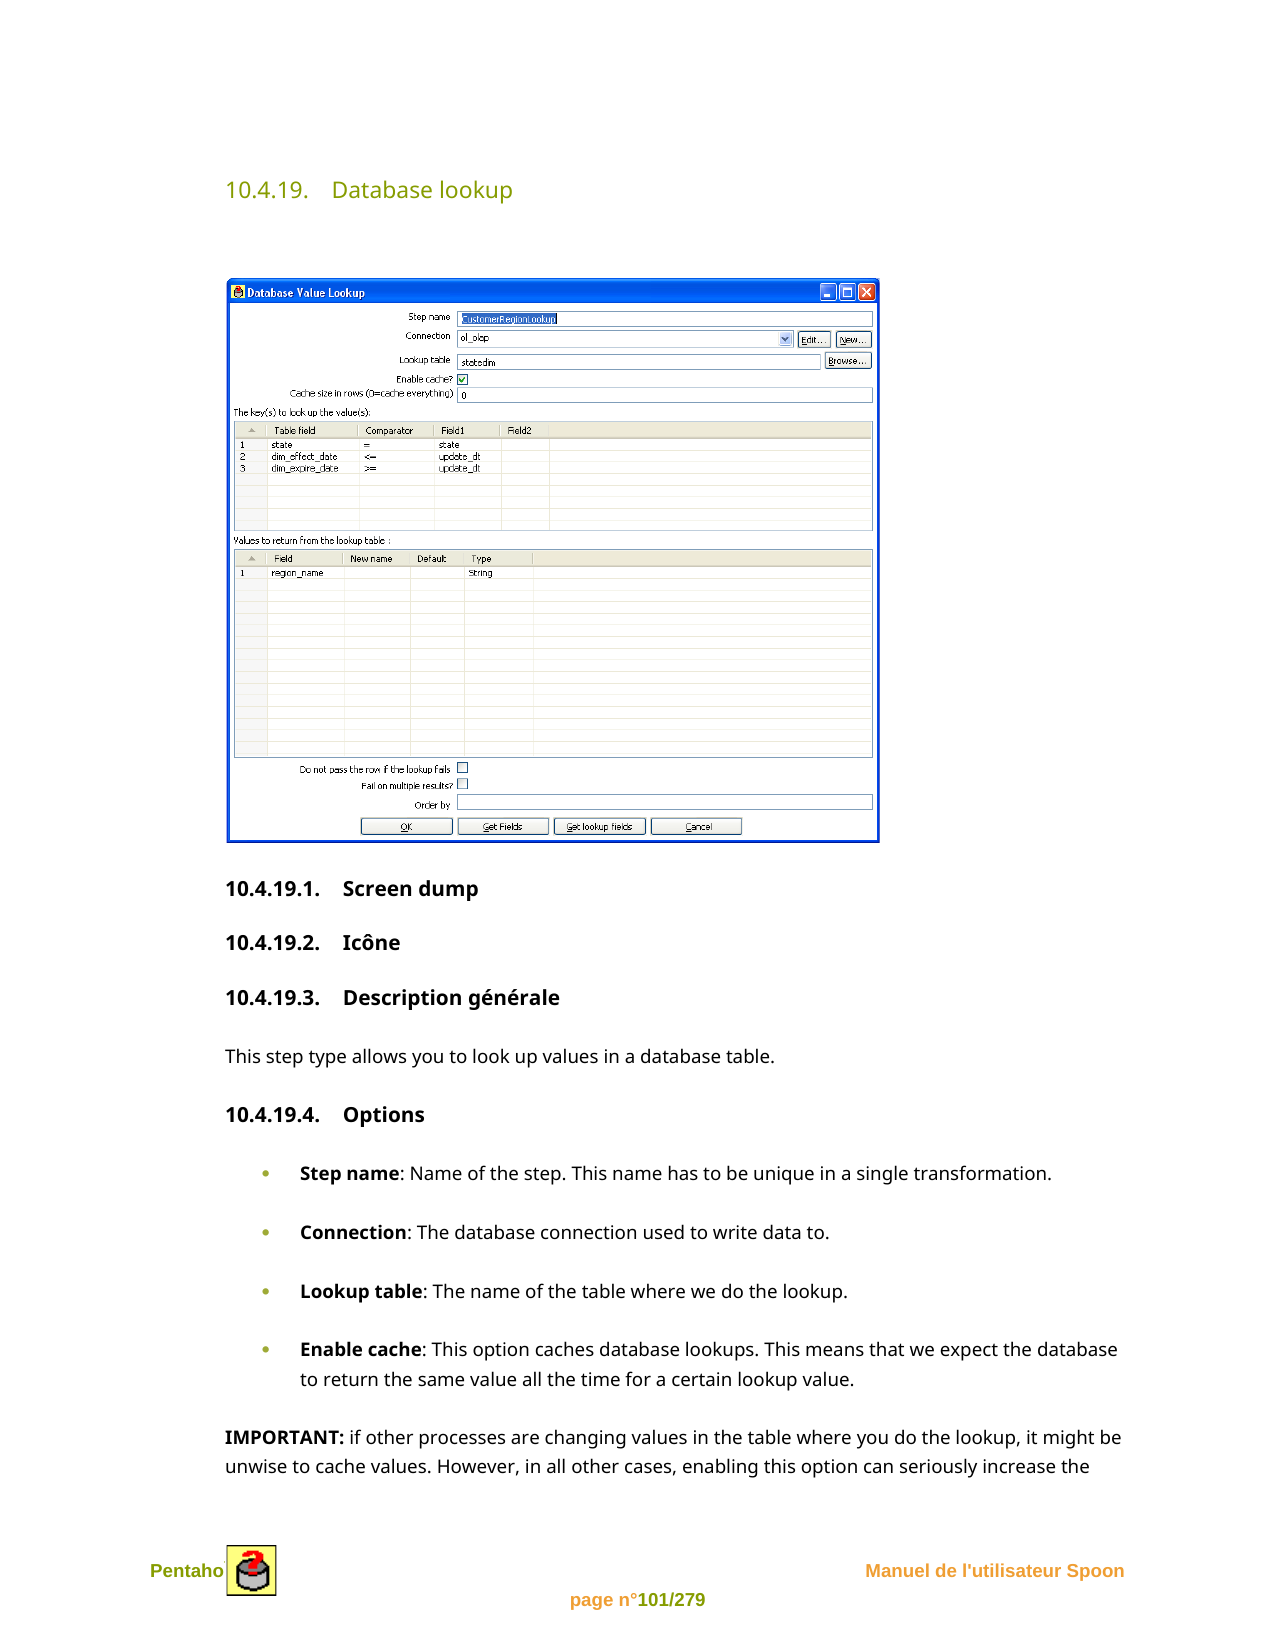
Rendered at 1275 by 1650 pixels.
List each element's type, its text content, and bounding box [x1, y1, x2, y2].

text IMPORTANT: if other processes are changing values in the table where you do the lookup, it might be unwise to cache values. However, in all other cases, enabling this option can seriously increase the [225, 1421, 1125, 1479]
picture [226, 1545, 277, 1596]
list Connection: The database connection used to write data to. [262, 1216, 1125, 1245]
list Lookup table: The name of the table where we do the lookup. [262, 1275, 1125, 1304]
list Step name: Name of the step. This name has to be unique in a single transformation. [262, 1157, 1125, 1187]
subtitle Description générale [225, 982, 1125, 1011]
subtitle Database lookup [225, 175, 1125, 204]
text This step type allows you to look up values in a database table. [225, 1040, 1125, 1069]
picture [226, 278, 880, 843]
subtitle Icône [225, 927, 1125, 957]
subtitle Options [225, 1099, 1125, 1128]
list Enable cache: This option caches database lookups. This means that we expect the database to return the same value all the time for a certain lookup value. [262, 1333, 1125, 1392]
subtitle Screen dump [225, 229, 1125, 902]
